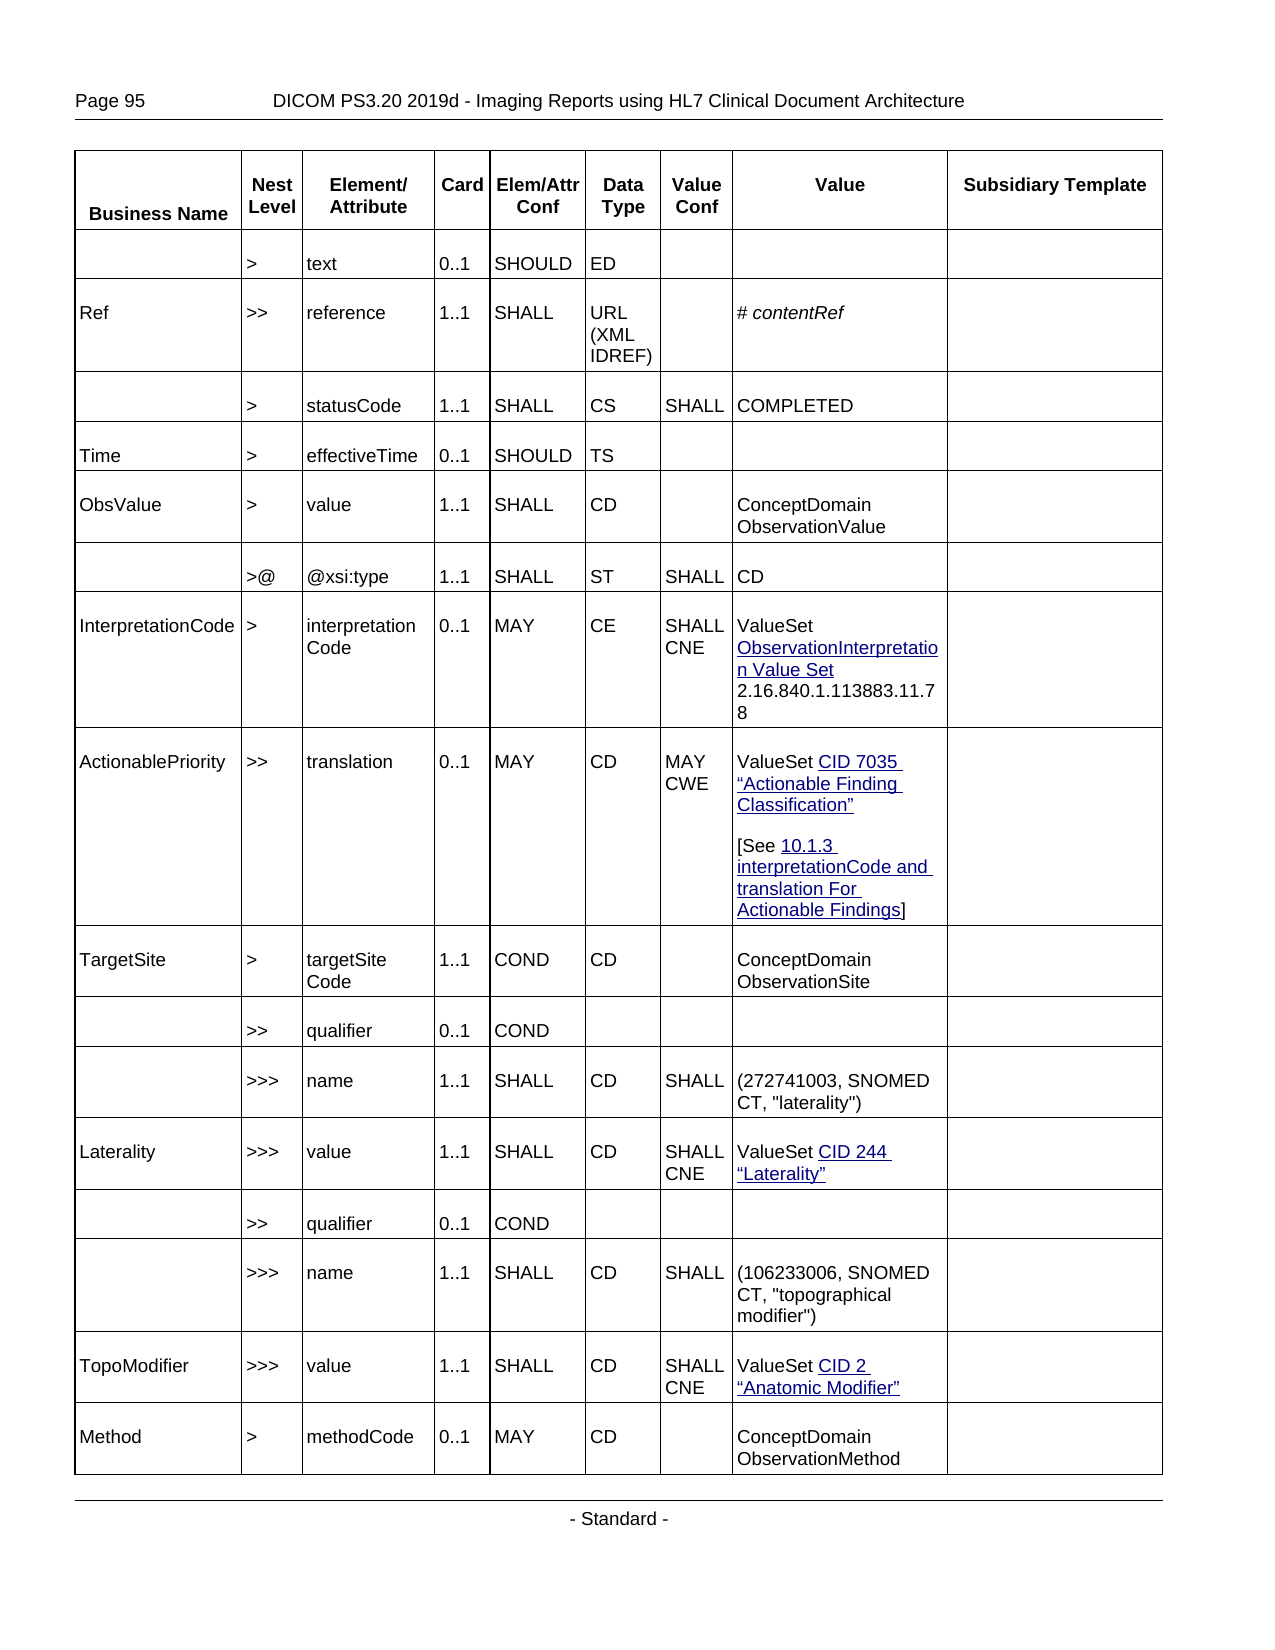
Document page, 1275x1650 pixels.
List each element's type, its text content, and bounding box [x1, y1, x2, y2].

table_cell [733, 997, 947, 1046]
table_cell 0..1 [435, 997, 489, 1046]
table_cell [661, 997, 732, 1046]
table_cell ST [586, 543, 660, 591]
table_cell [661, 1403, 732, 1473]
table_cell Concept​Domain ObservationValue [733, 471, 947, 542]
table_cell URL (XML IDREF) [586, 279, 660, 371]
table_cell [948, 592, 1162, 727]
table_cell [948, 1239, 1162, 1331]
table_cell > [242, 1403, 302, 1473]
table_header Elem/Attr Conf [491, 151, 585, 228]
table_cell > [242, 926, 302, 996]
table_cell [948, 1118, 1162, 1188]
table_cell (272741003, SNOMED CT, "laterality") [733, 1047, 947, 1117]
table_cell [586, 997, 660, 1046]
table_cell CD [586, 1332, 660, 1402]
table_cell SHALL CNE [661, 592, 732, 727]
table_cell SHALL [661, 372, 732, 421]
table_cell Target​Site [76, 926, 241, 996]
table_cell SHALL [661, 1239, 732, 1331]
table_cell [76, 1190, 241, 1238]
table_cell 0..1 [435, 1403, 489, 1473]
table_cell [948, 926, 1162, 996]
table_cell MAY CWE [661, 728, 732, 925]
table_cell [76, 230, 241, 278]
table_cell SHALL [491, 1239, 585, 1331]
table_cell ValueSet CID 244 “Laterality” [733, 1118, 947, 1188]
table_cell > [242, 230, 302, 278]
table_cell 0..1 [435, 592, 489, 727]
table_header Element/​Attribute [303, 151, 434, 228]
table_cell [733, 230, 947, 278]
table_cell (106233006, SNOMED CT, "topographical modifier") [733, 1239, 947, 1331]
table_cell [661, 926, 732, 996]
table_cell CD [586, 1403, 660, 1473]
table_cell SHALL [491, 543, 585, 591]
table_cell SHALL CNE [661, 1332, 732, 1402]
table_cell SHALL CNE [661, 1118, 732, 1188]
table_cell SHALL [491, 1118, 585, 1188]
table_cell method​Code [303, 1403, 434, 1473]
table_cell > [242, 372, 302, 421]
table_cell SHALL [491, 279, 585, 371]
table_cell 1..1 [435, 279, 489, 371]
table_cell CD [733, 543, 947, 591]
table_cell [733, 422, 947, 470]
table_cell interpretation​Code [303, 592, 434, 727]
table_cell >>> [242, 1047, 302, 1117]
table_cell 1..1 [435, 372, 489, 421]
table_cell 0..1 [435, 230, 489, 278]
table_cell TS [586, 422, 660, 470]
table_cell ValueSet CID 7035 “Actionable Finding Classification” [See 10.1.3 interpretationCode and translation For Actionable Findings] [733, 728, 947, 925]
table_header Value [733, 151, 947, 228]
table_cell target​Site​Code [303, 926, 434, 996]
table_cell ValueSet ObservationInterpretation Value Set 2.16.840.1.113883.11.78 [733, 592, 947, 727]
table_cell [76, 997, 241, 1046]
table_cell # content​Ref [733, 279, 947, 371]
table_cell [948, 471, 1162, 542]
table_cell 1..1 [435, 926, 489, 996]
table_cell > [242, 592, 302, 727]
table_cell COND [491, 1190, 585, 1238]
table_cell [948, 1403, 1162, 1473]
table_cell Actionable​Priority [76, 728, 241, 925]
table_cell Concept​Domain ObservationMethod [733, 1403, 947, 1473]
table_cell Laterality [76, 1118, 241, 1188]
table_cell translation [303, 728, 434, 925]
table_cell 1..1 [435, 1118, 489, 1188]
table_cell 0..1 [435, 422, 489, 470]
table_cell CD [586, 1047, 660, 1117]
table_cell > [242, 422, 302, 470]
table_cell SHOULD [491, 230, 585, 278]
table_cell 1..1 [435, 543, 489, 591]
table_cell MAY [491, 1403, 585, 1473]
table_cell 0..1 [435, 1190, 489, 1238]
table_cell CS [586, 372, 660, 421]
table_cell CE [586, 592, 660, 727]
table_cell [948, 1332, 1162, 1402]
table_cell 1..1 [435, 1047, 489, 1117]
table_cell COND [491, 926, 585, 996]
table_cell [733, 1190, 947, 1238]
table_cell [948, 279, 1162, 371]
table_header Value Conf [661, 151, 732, 228]
table_header Nest Level [242, 151, 302, 228]
table_cell >> [242, 728, 302, 925]
table_cell [76, 1239, 241, 1331]
table_cell CD [586, 1118, 660, 1188]
table_cell [76, 1047, 241, 1117]
table_cell [948, 1047, 1162, 1117]
table_header Card [435, 151, 489, 228]
table_cell SHALL [491, 471, 585, 542]
table_cell [661, 230, 732, 278]
table_cell Interpretation​Code [76, 592, 241, 727]
table_cell [661, 422, 732, 470]
table_cell 1..1 [435, 1239, 489, 1331]
table_cell [948, 997, 1162, 1046]
table_cell value [303, 1118, 434, 1188]
table_cell > [242, 471, 302, 542]
table_cell name [303, 1047, 434, 1117]
table_cell SHALL [491, 1332, 585, 1402]
table_header Business Name [76, 151, 241, 228]
table_cell >> [242, 1190, 302, 1238]
table_cell value [303, 1332, 434, 1402]
table_cell CD [586, 728, 660, 925]
table_cell 0..1 [435, 728, 489, 925]
table_cell name [303, 1239, 434, 1331]
table_cell MAY [491, 728, 585, 925]
table_cell >>> [242, 1118, 302, 1188]
table_cell ED [586, 230, 660, 278]
table_cell >@ [242, 543, 302, 591]
table_cell >>> [242, 1239, 302, 1331]
table_cell @xsi:type [303, 543, 434, 591]
table_cell 1..1 [435, 1332, 489, 1402]
table_cell [948, 230, 1162, 278]
table_cell Obs​Value [76, 471, 241, 542]
table_cell [948, 372, 1162, 421]
table_cell [948, 728, 1162, 925]
table_cell Topo​Modifier [76, 1332, 241, 1402]
table_cell [948, 422, 1162, 470]
table_cell COND [491, 997, 585, 1046]
table_cell [76, 543, 241, 591]
table_cell [586, 1190, 660, 1238]
table_cell MAY [491, 592, 585, 727]
table_cell qualifier [303, 997, 434, 1046]
table_cell Ref [76, 279, 241, 371]
table_cell [948, 1190, 1162, 1238]
table_cell [948, 543, 1162, 591]
table_cell SHALL [661, 543, 732, 591]
table_cell >>> [242, 1332, 302, 1402]
table_header Subsidiary Template [948, 151, 1162, 228]
table_cell COMPLETED [733, 372, 947, 421]
table_cell SHALL [491, 1047, 585, 1117]
table_cell ValueSet CID 2 “Anatomic Modifier” [733, 1332, 947, 1402]
table_cell SHALL [661, 1047, 732, 1117]
table_cell >> [242, 279, 302, 371]
table_cell [661, 279, 732, 371]
table_cell qualifier [303, 1190, 434, 1238]
table_cell SHOULD [491, 422, 585, 470]
table_cell status​Code [303, 372, 434, 421]
table_cell Method [76, 1403, 241, 1473]
table_cell SHALL [491, 372, 585, 421]
table_cell 1..1 [435, 471, 489, 542]
table_cell effective​Time [303, 422, 434, 470]
table_cell [661, 471, 732, 542]
table_cell [76, 372, 241, 421]
table_cell CD [586, 926, 660, 996]
table_cell CD [586, 1239, 660, 1331]
table_cell Time [76, 422, 241, 470]
table_cell [661, 1190, 732, 1238]
table_cell value [303, 471, 434, 542]
table_cell Concept​Domain ObservationSite [733, 926, 947, 996]
table_header Data Type [586, 151, 660, 228]
table_cell CD [586, 471, 660, 542]
table_cell text [303, 230, 434, 278]
table_cell reference [303, 279, 434, 371]
table_cell >> [242, 997, 302, 1046]
